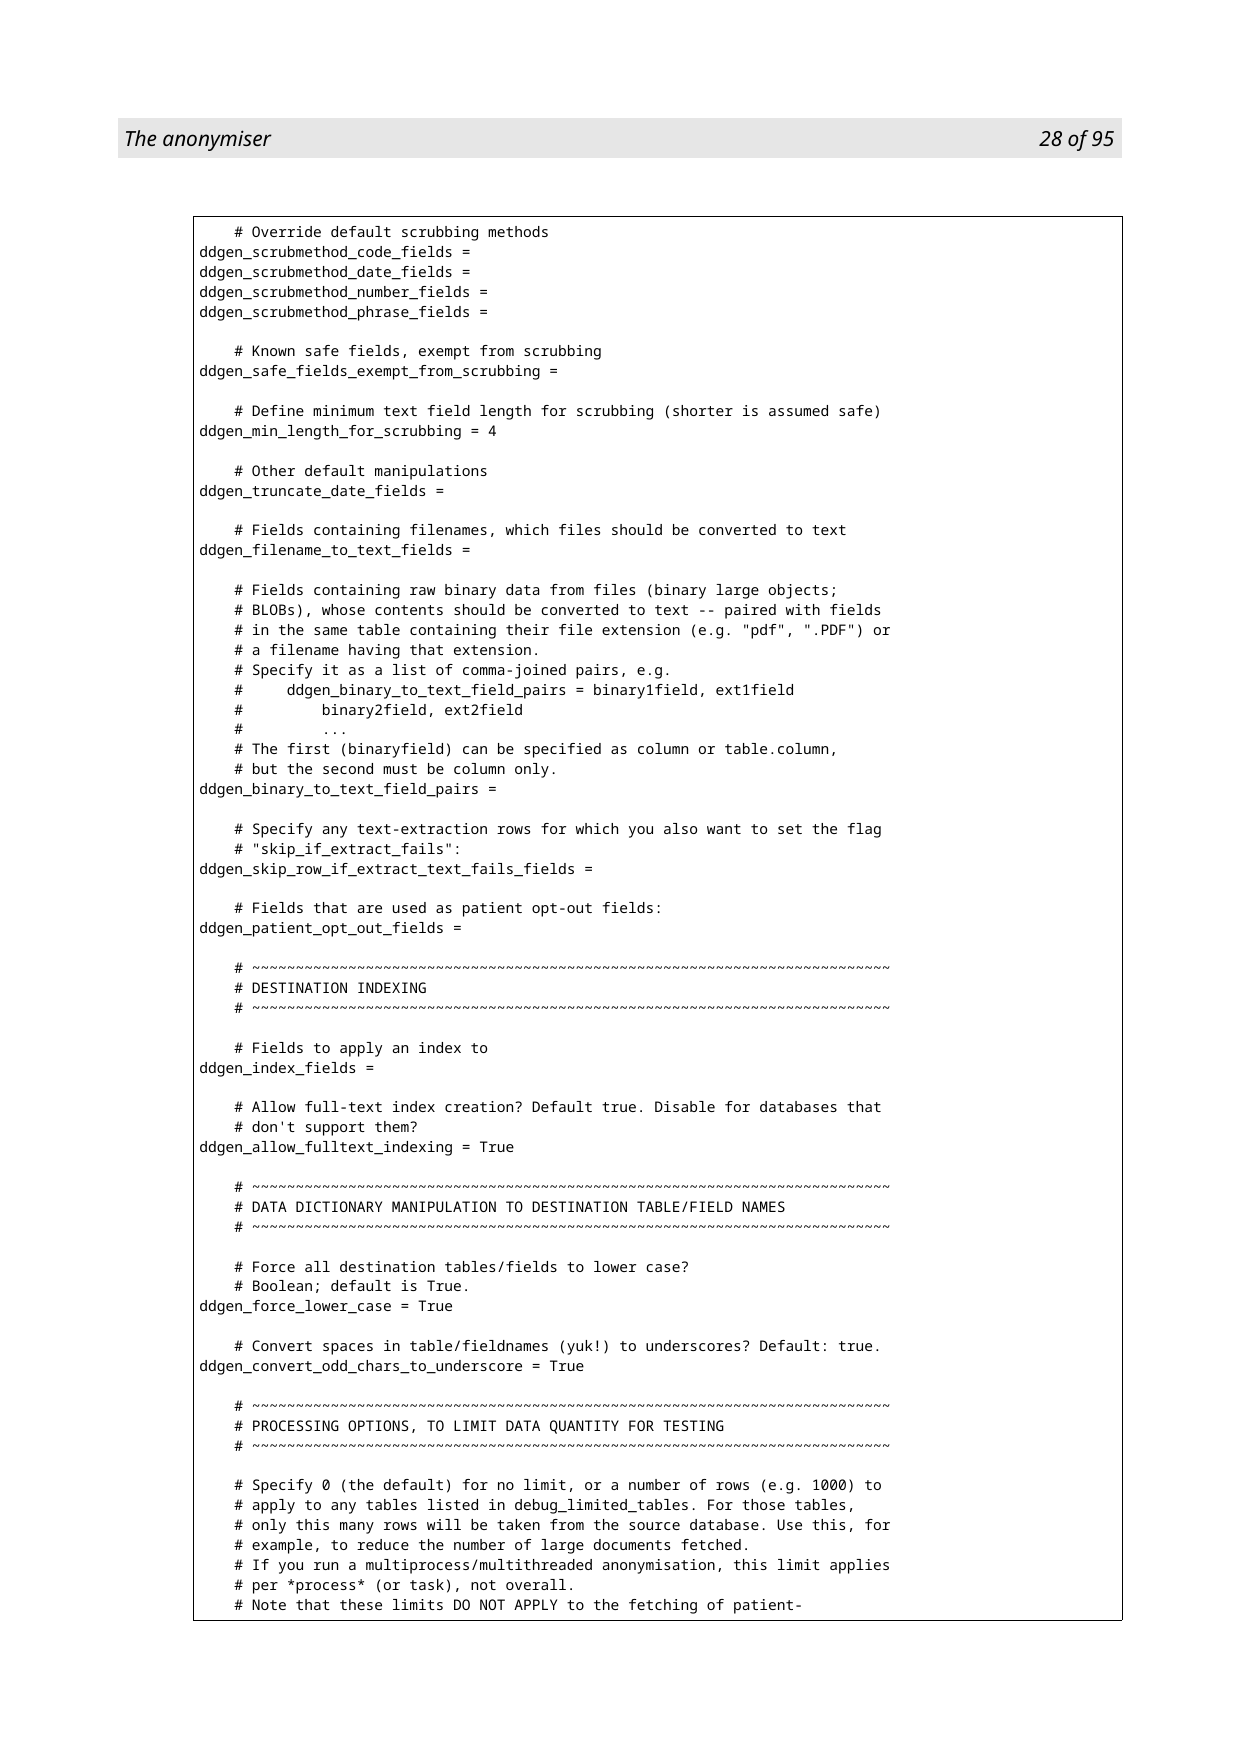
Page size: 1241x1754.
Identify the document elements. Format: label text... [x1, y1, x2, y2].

table_header # Override default scrubbing methods ddgen_scrubmethod_code_fields = ddgen_scrubmethod_date_fields = ddgen_scrubmethod_number_fields = ddgen_scrubmethod_phrase_fields = # Known safe fields, exempt from scrubbing ddgen_safe_fields_exempt_from_scrubbing = # Define minimum text field length for scrubbing (shorter is assumed safe) ddgen_min_length_for_scrubbing = 4 # Other default manipulations ddgen_truncate_date_fields = # Fields containing filenames, which files should be converted to text ddgen_filename_to_text_fields = # Fields containing raw binary data from files (binary large objects; # BLOBs), whose contents should be converted to text -- paired with fields # in the same table containing their file extension (e.g. "pdf", ".PDF") or # a filename having that extension. # Specify it as a list of comma-joined pairs, e.g. # ddgen_binary_to_text_field_pairs = binary1field, ext1field # binary2field, ext2field # ... # The first (binaryfield) can be specified as column or table.column, # but the second must be column only. ddgen_binary_to_text_field_pairs = # Specify any text-extraction rows for which you also want to set the flag # "skip_if_extract_fails": ddgen_skip_row_if_extract_text_fails_fields = # Fields that are used as patient opt-out fields: ddgen_patient_opt_out_fields = # ~~~~~~~~~~~~~~~~~~~~~~~~~~~~~~~~~~~~~~~~~~~~~~~~~~~~~~~~~~~~~~~~~~~~~~~~~ # DESTINATION INDEXING # ~~~~~~~~~~~~~~~~~~~~~~~~~~~~~~~~~~~~~~~~~~~~~~~~~~~~~~~~~~~~~~~~~~~~~~~~~ # Fields to apply an index to ddgen_index_fields = # Allow full-text index creation? Default true. Disable for databases that # don't support them? ddgen_allow_fulltext_indexing = True # ~~~~~~~~~~~~~~~~~~~~~~~~~~~~~~~~~~~~~~~~~~~~~~~~~~~~~~~~~~~~~~~~~~~~~~~~~ # DATA DICTIONARY MANIPULATION TO DESTINATION TABLE/FIELD NAMES # ~~~~~~~~~~~~~~~~~~~~~~~~~~~~~~~~~~~~~~~~~~~~~~~~~~~~~~~~~~~~~~~~~~~~~~~~~ # Force all destination tables/fields to lower case? # Boolean; default is True. ddgen_force_lower_case = True # Convert spaces in table/fieldnames (yuk!) to underscores? Default: true. ddgen_convert_odd_chars_to_underscore = True # ~~~~~~~~~~~~~~~~~~~~~~~~~~~~~~~~~~~~~~~~~~~~~~~~~~~~~~~~~~~~~~~~~~~~~~~~~ # PROCESSING OPTIONS, TO LIMIT DATA QUANTITY FOR TESTING # ~~~~~~~~~~~~~~~~~~~~~~~~~~~~~~~~~~~~~~~~~~~~~~~~~~~~~~~~~~~~~~~~~~~~~~~~~ # Specify 0 (the default) for no limit, or a number of rows (e.g. 1000) to # apply to any tables listed in debug_limited_tables. For those tables, # only this many rows will be taken from the source database. Use this, for # example, to reduce the number of large documents fetched. # If you run a multiprocess/multithreaded anonymisation, this limit applies # per *process* (or task), not overall. # Note that these limits DO NOT APPLY to the fetching of patient- [194, 217, 1122, 1620]
